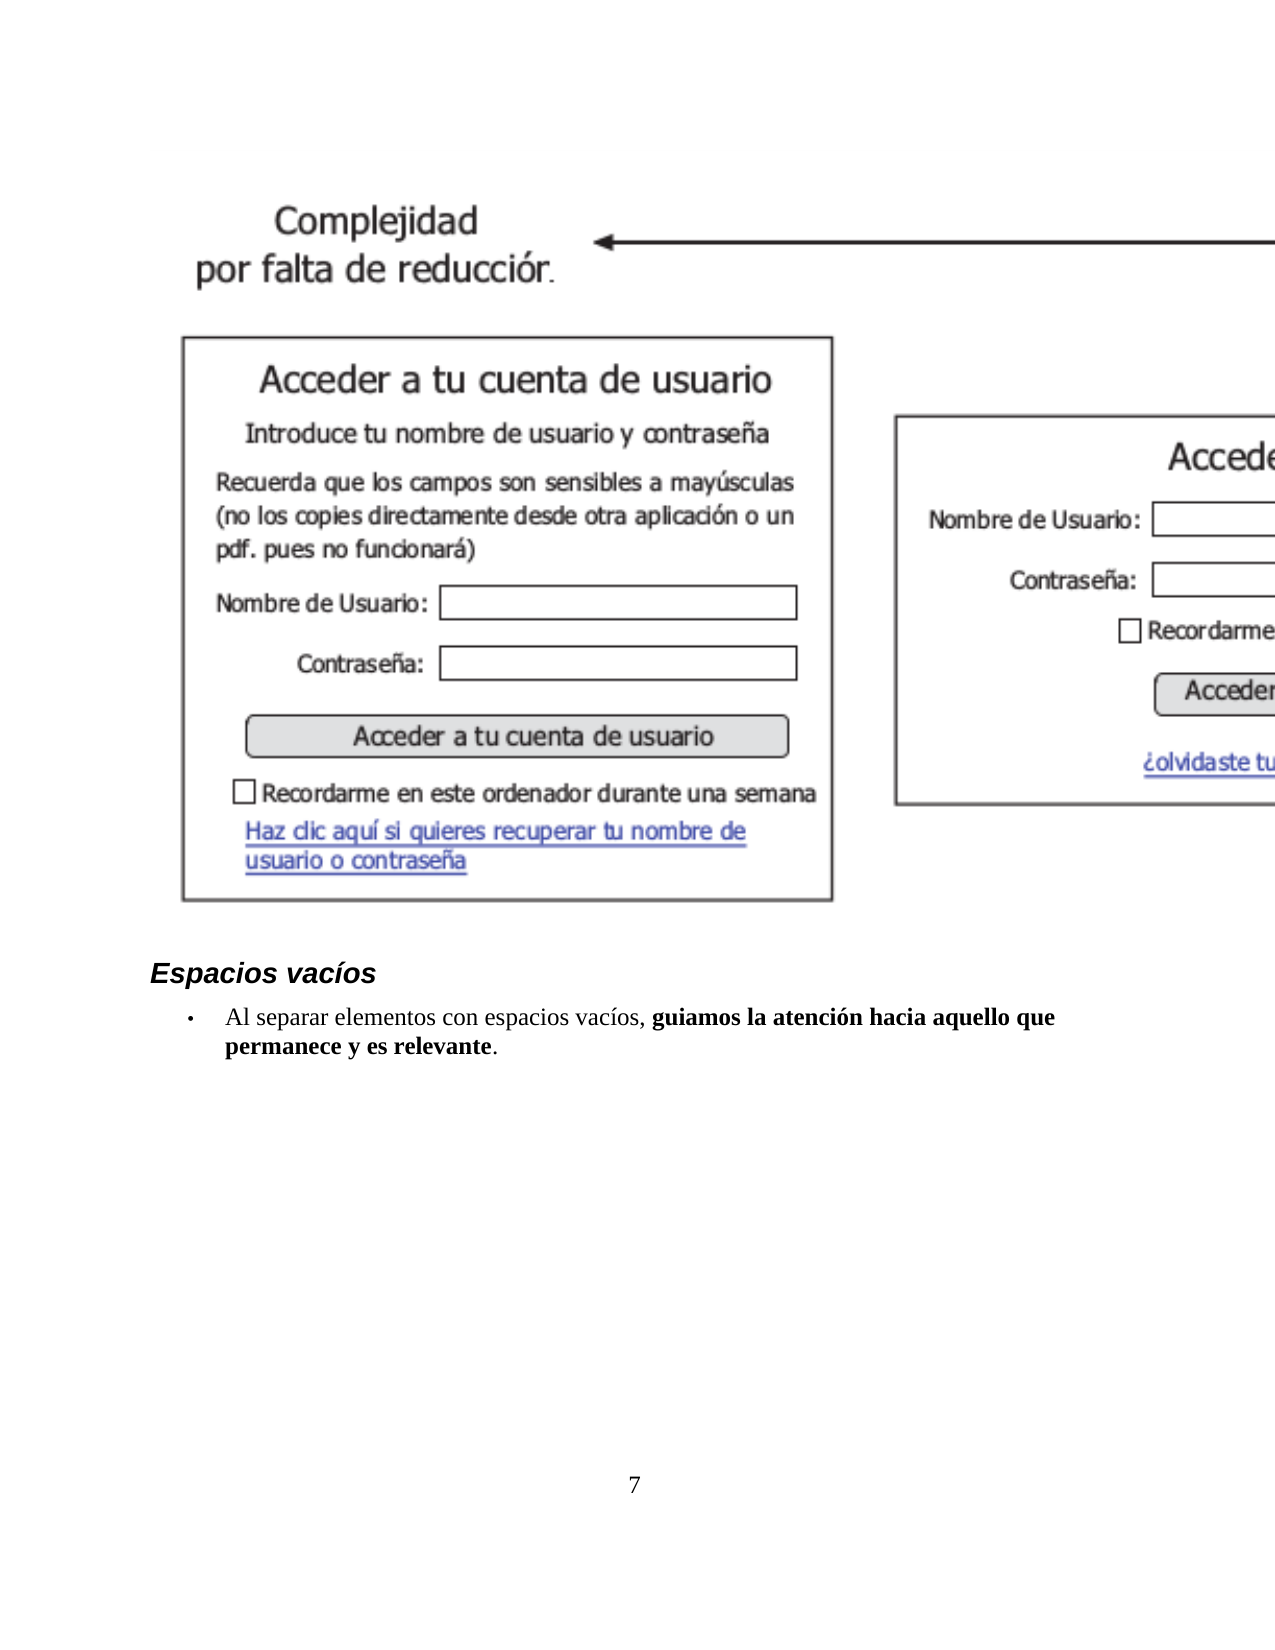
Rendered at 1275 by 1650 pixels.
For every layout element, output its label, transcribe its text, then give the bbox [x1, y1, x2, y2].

picture [150, 150, 1275, 932]
subtitle Espacios vacíos [150, 956, 1125, 990]
list Al separar elementos con espacios vacíos, guiamos la atención hacia aquello que permanece y es relevante. [187, 1002, 1125, 1060]
